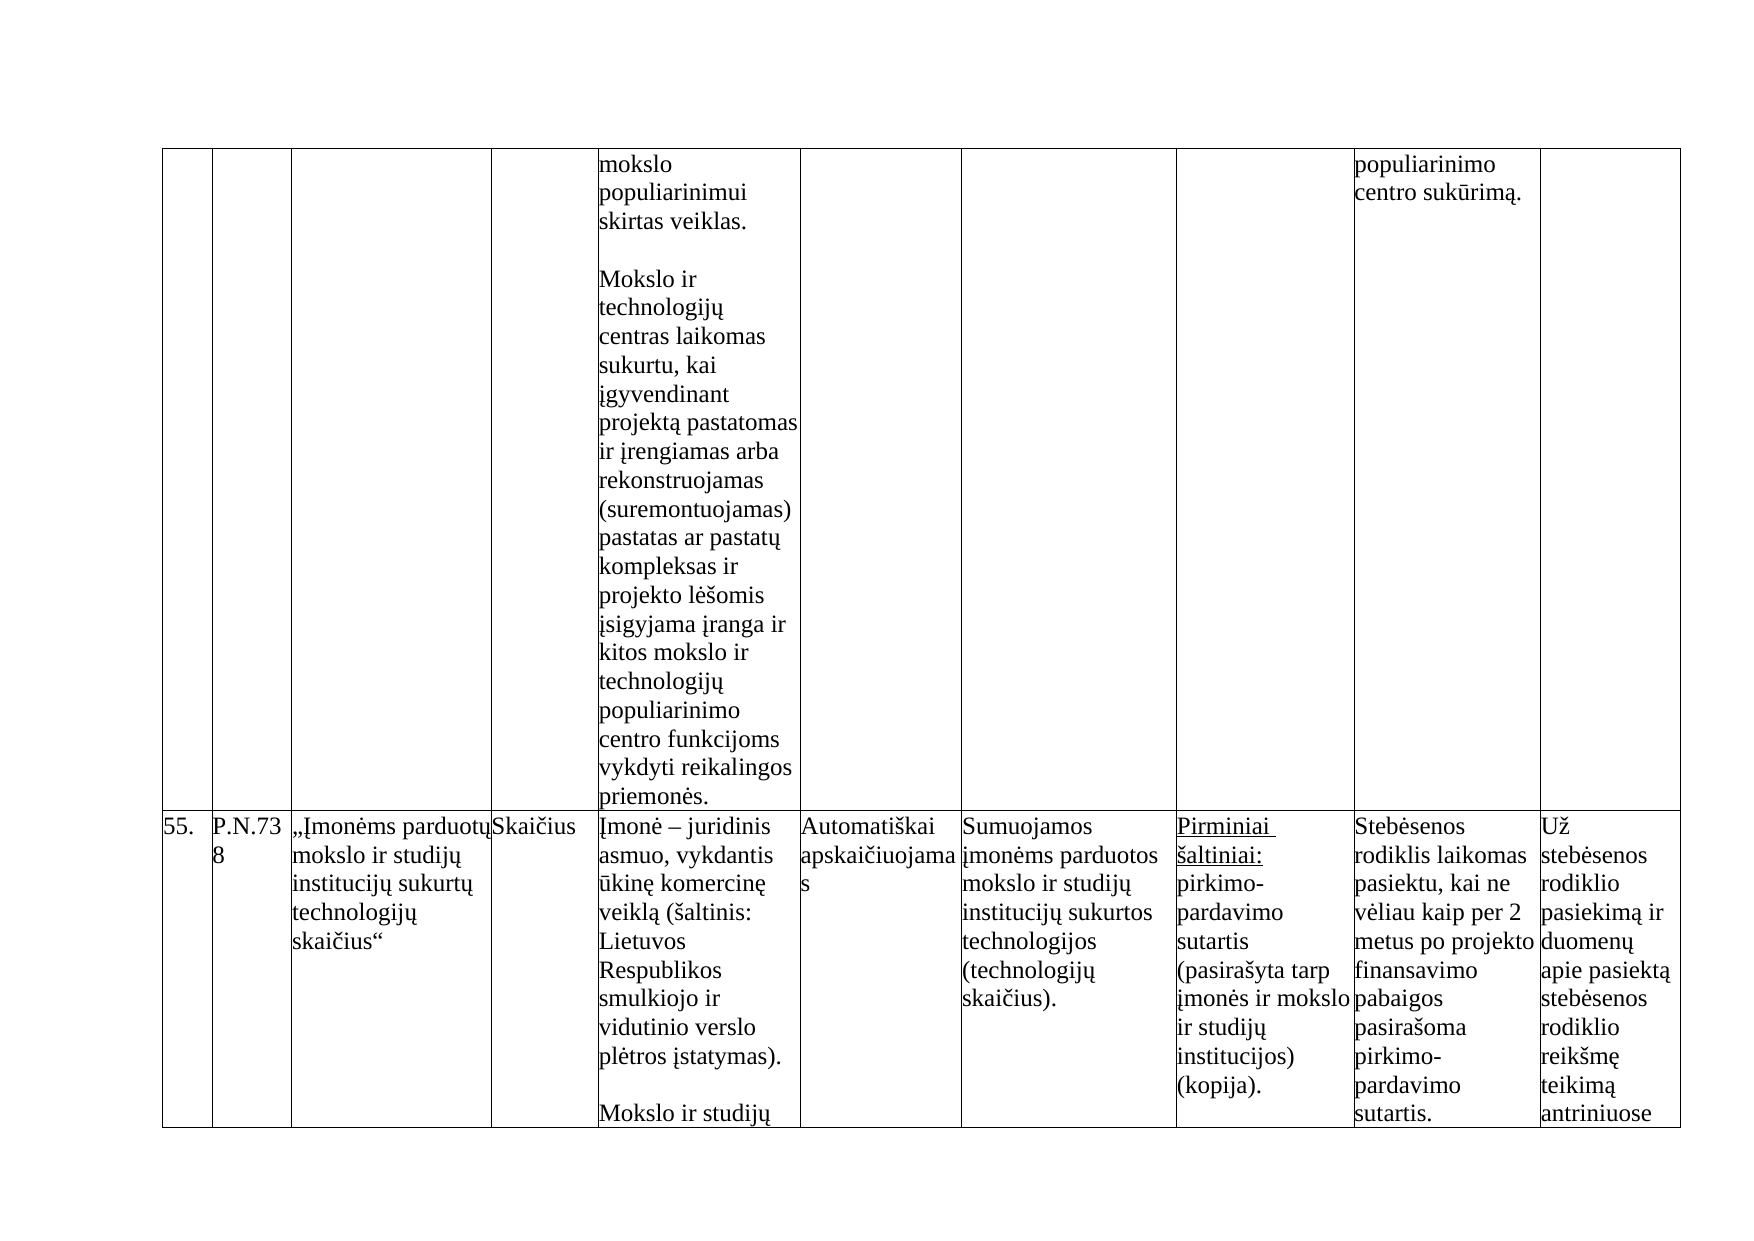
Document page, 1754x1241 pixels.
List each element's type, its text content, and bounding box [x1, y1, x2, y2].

table_cell [492, 149, 598, 810]
table_cell 55. [163, 811, 212, 1127]
table_cell [292, 149, 491, 810]
table_cell Įmonė – juridinis asmuo, vykdantis ūkinę komercinę veiklą (šaltinis: Lietuvos Respublikos smulkiojo ir vidutinio verslo plėtros įstatymas). Mokslo ir studijų [599, 811, 800, 1127]
table_cell Pirminiai šaltiniai: pirkimo-pardavimo sutartis (pasirašyta tarp įmonės ir mokslo ir studijų institucijos) (kopija). [1177, 811, 1354, 1127]
table_cell [163, 149, 212, 810]
table_cell „Įmonėms parduotų mokslo ir studijų institucijų sukurtų technologijų skaičius“ [292, 811, 491, 1127]
table_cell Skaičius [492, 811, 598, 1127]
table_cell Automatiškai apskaičiuojamas [801, 811, 961, 1127]
table_cell [801, 149, 961, 810]
table_cell [962, 149, 1176, 810]
table_cell [1541, 149, 1680, 810]
table_cell Už stebėsenos rodiklio pasiekimą ir duomenų apie pasiektą stebėsenos rodiklio reikšmę teikimą antriniuose [1541, 811, 1680, 1127]
table_cell Stebėsenos rodiklis laikomas pasiektu, kai ne vėliau kaip per 2 metus po projekto finansavimo pabaigos pasirašoma pirkimo-pardavimo sutartis. [1355, 811, 1540, 1127]
table_cell P.N.738 [213, 811, 291, 1127]
table_cell populiarinimo centro sukūrimą. [1355, 149, 1540, 810]
table_cell [1177, 149, 1354, 810]
table_cell [213, 149, 291, 810]
table_cell mokslo populiarinimui skirtas veiklas. Mokslo ir technologijų centras laikomas sukurtu, kai įgyvendinant projektą pastatomas ir įrengiamas arba rekonstruojamas (suremontuojamas) pastatas ar pastatų kompleksas ir projekto lėšomis įsigyjama įranga ir kitos mokslo ir technologijų populiarinimo centro funkcijoms vykdyti reikalingos priemonės. [599, 149, 800, 810]
table_cell Sumuojamos įmonėms parduotos mokslo ir studijų institucijų sukurtos technologijos (technologijų skaičius). [962, 811, 1176, 1127]
